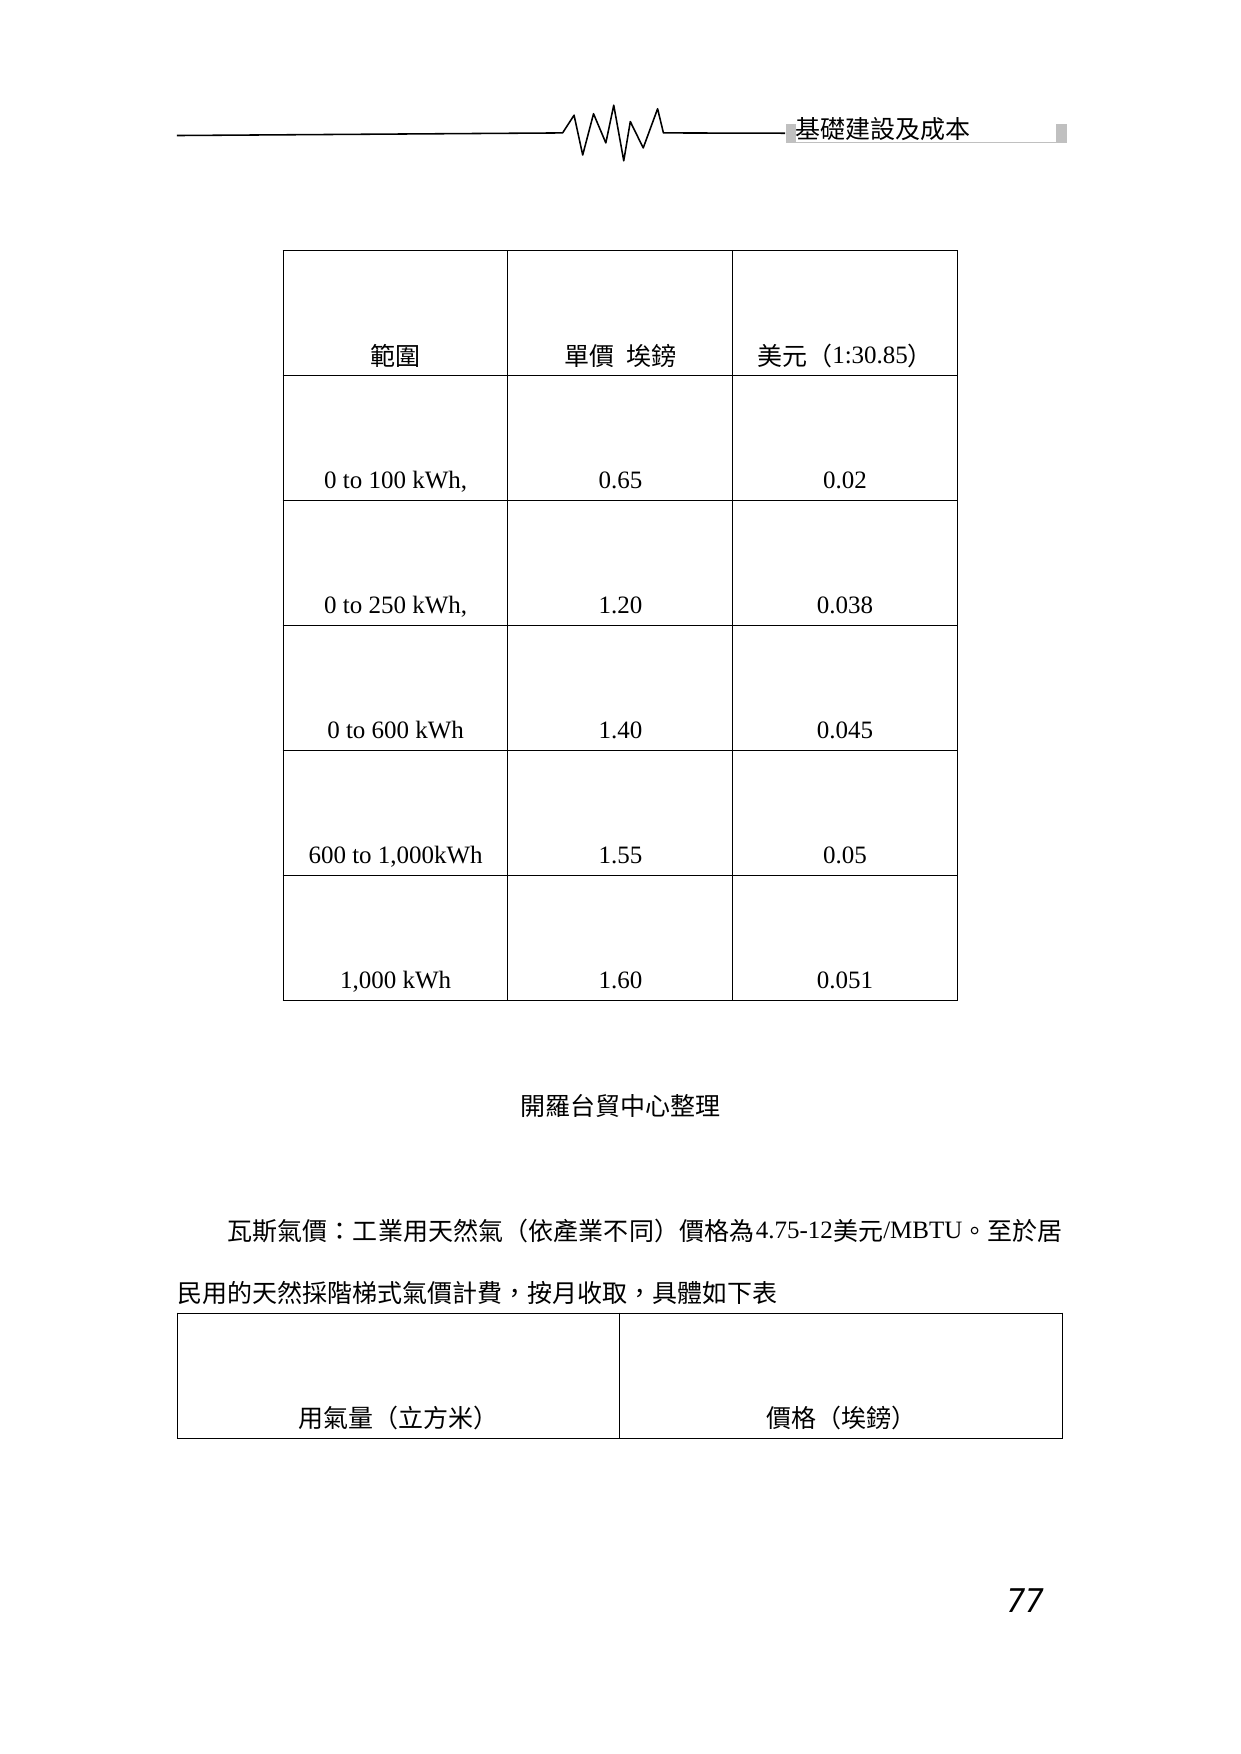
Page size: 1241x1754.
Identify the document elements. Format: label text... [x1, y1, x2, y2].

table_cell 0.02 [733, 376, 957, 500]
table_cell 0 to 600 kWh [284, 626, 507, 750]
table_cell 0.038 [733, 501, 957, 625]
table_cell 0 to 100 kWh, [284, 376, 507, 500]
table_header 美元（1:30.85） [733, 251, 957, 375]
table_cell 0 to 250 kWh, [284, 501, 507, 625]
table_cell 1.60 [508, 876, 732, 1000]
table_cell 1.55 [508, 751, 732, 875]
table_cell 1.20 [508, 501, 732, 625]
table_header 價格（埃鎊） [620, 1314, 1062, 1438]
table_cell 0.051 [733, 876, 957, 1000]
table_cell 1,000 kWh [284, 876, 507, 1000]
table_header 用氣量（立方米） [178, 1314, 619, 1438]
table_cell 0.045 [733, 626, 957, 750]
table_cell 600 to 1,000kWh [284, 751, 507, 875]
table_cell 0.05 [733, 751, 957, 875]
table_cell 1.40 [508, 626, 732, 750]
table_header 單價 埃鎊 [508, 251, 732, 375]
text 開羅台貿中心整理 [177, 1063, 1063, 1125]
table_header 範圍 [284, 251, 507, 375]
text 瓦斯氣價：工業用天然氣（依產業不同）價格為4.75-12美元/MBTU。至於居民用的天然採階梯式氣價計費，按月收取，具體如下表 [177, 1188, 1063, 1313]
table_cell 0.65 [508, 376, 732, 500]
